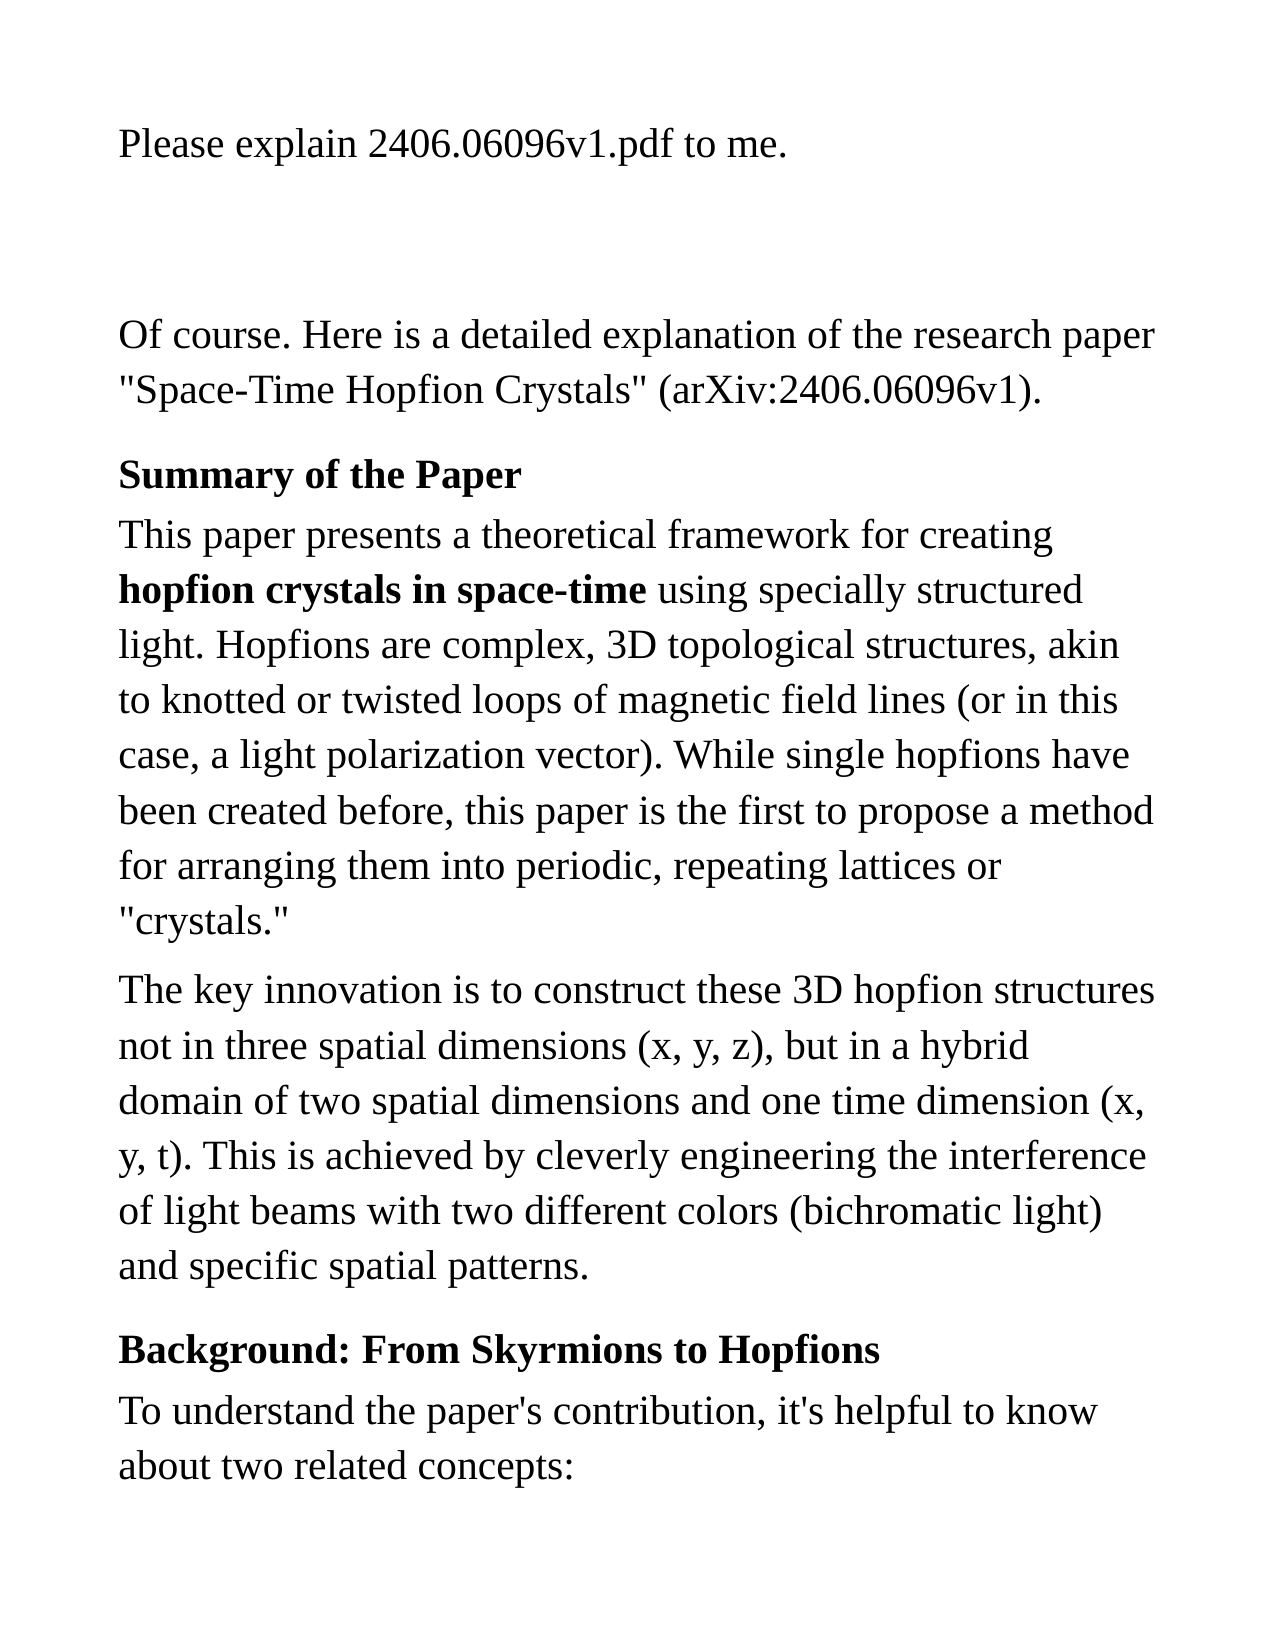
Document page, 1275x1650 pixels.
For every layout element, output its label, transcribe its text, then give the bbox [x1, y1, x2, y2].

text Please explain 2406.06096v1.pdf to me. [118, 118, 1157, 166]
text To understand the paper's contribution, it's helpful to know about two related concepts: [118, 1385, 1157, 1488]
subtitle Background: From Skyrmions to Hopfions [118, 1325, 1157, 1373]
text This paper presents a theoretical framework for creating hopfion crystals in space-time using specially structured light. Hopfions are complex, 3D topological structures, akin to knotted or twisted loops of magnetic field lines (or in this case, a light polarization vector). While single hopfions have been created before, this paper is the first to propose a method for arranging them into periodic, repeating lattices or "crystals." [118, 509, 1157, 943]
text The key innovation is to construct these 3D hopfion structures not in three spatial dimensions (x, y, z), but in a hybrid domain of two spatial dimensions and one time dimension (x, y, t). This is achieved by cleverly engineering the interference of light beams with two different colors (bichromatic light) and specific spatial patterns. [118, 965, 1157, 1288]
subtitle Summary of the Paper [118, 449, 1157, 497]
text Of course. Here is a detailed explanation of the research paper "Space-Time Hopfion Crystals" (arXiv:2406.06096v1). [118, 310, 1157, 413]
